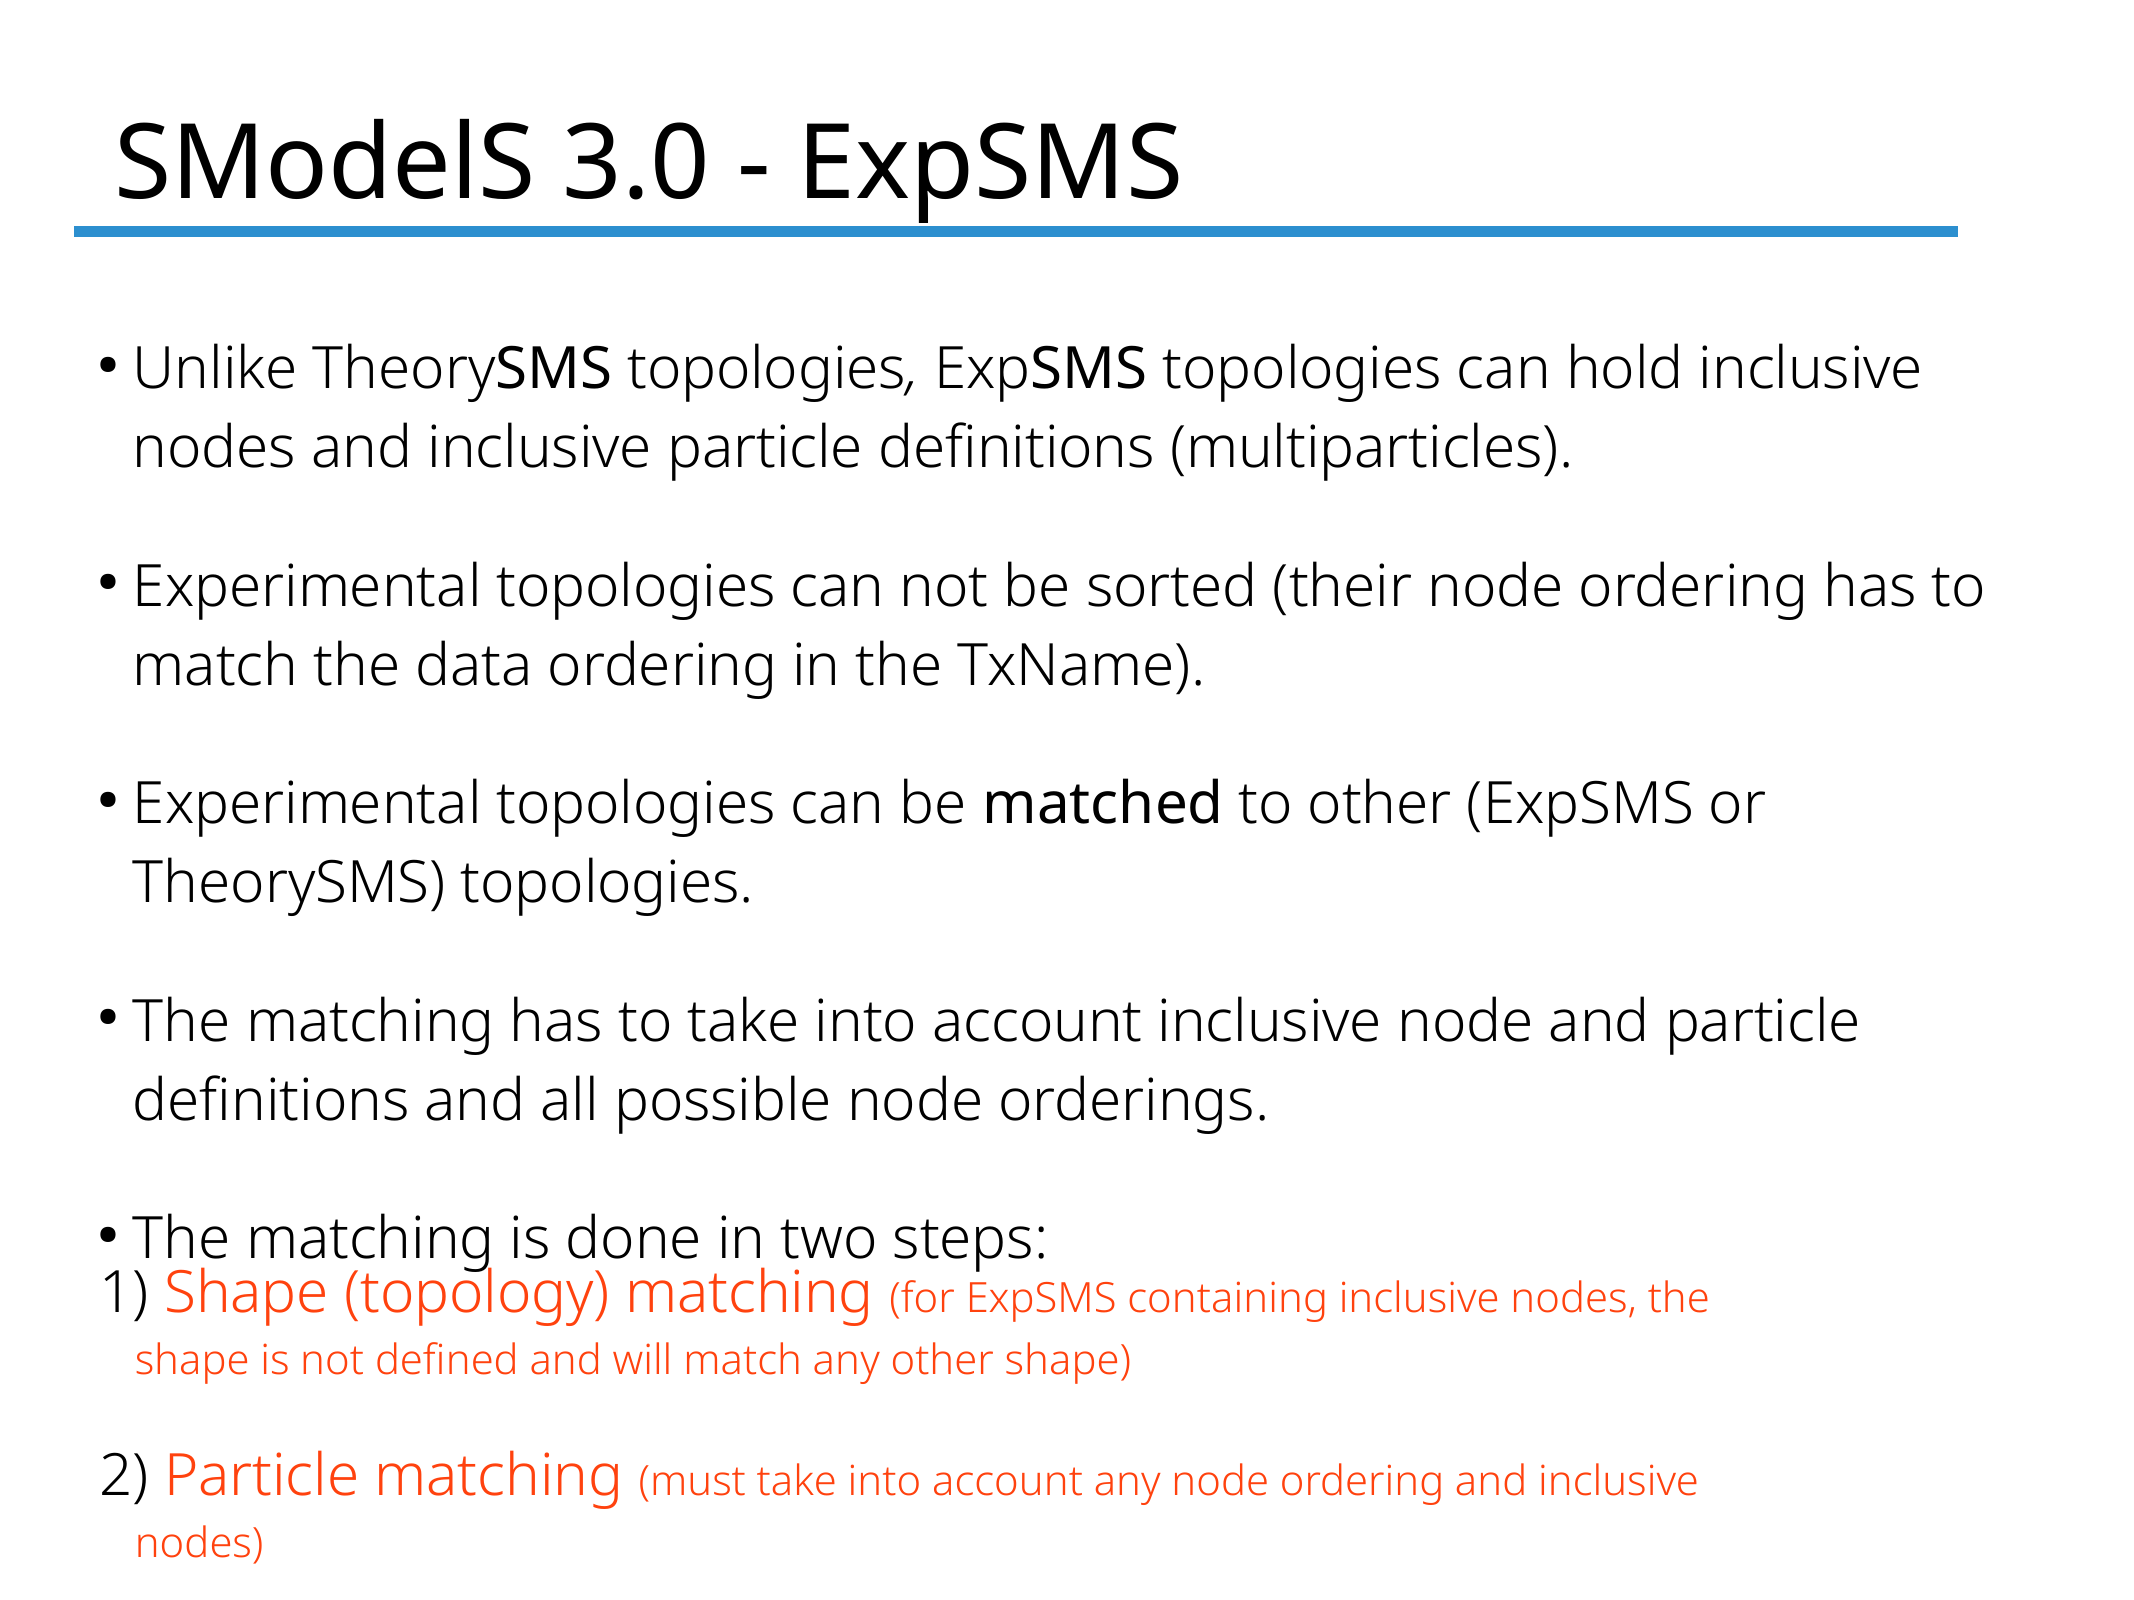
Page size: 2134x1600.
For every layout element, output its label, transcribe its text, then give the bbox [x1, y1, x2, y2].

text_box Shape (topology) matching (for ExpSMS containing inclusive nodes, the shape is not defined and will match any other shape) Particle matching (must take into account any node ordering and inclusive nodes) [84, 1242, 1731, 1571]
text_box SModelS 3.0 - ExpSMS [90, 70, 1208, 243]
text_box Unlike TheorySMS topologies, ExpSMS topologies can hold inclusive nodes and inclusive particle definitions (multiparticles). Experimental topologies can not be sorted (their node ordering has to match the data ordering in the TxName). Experimental topologies can be matched to other (ExpSMS or TheorySMS) topologies. The matching has to take into account inclusive node and particle definitions and all possible node orderings. The matching is done in two steps: [82, 318, 2079, 1210]
